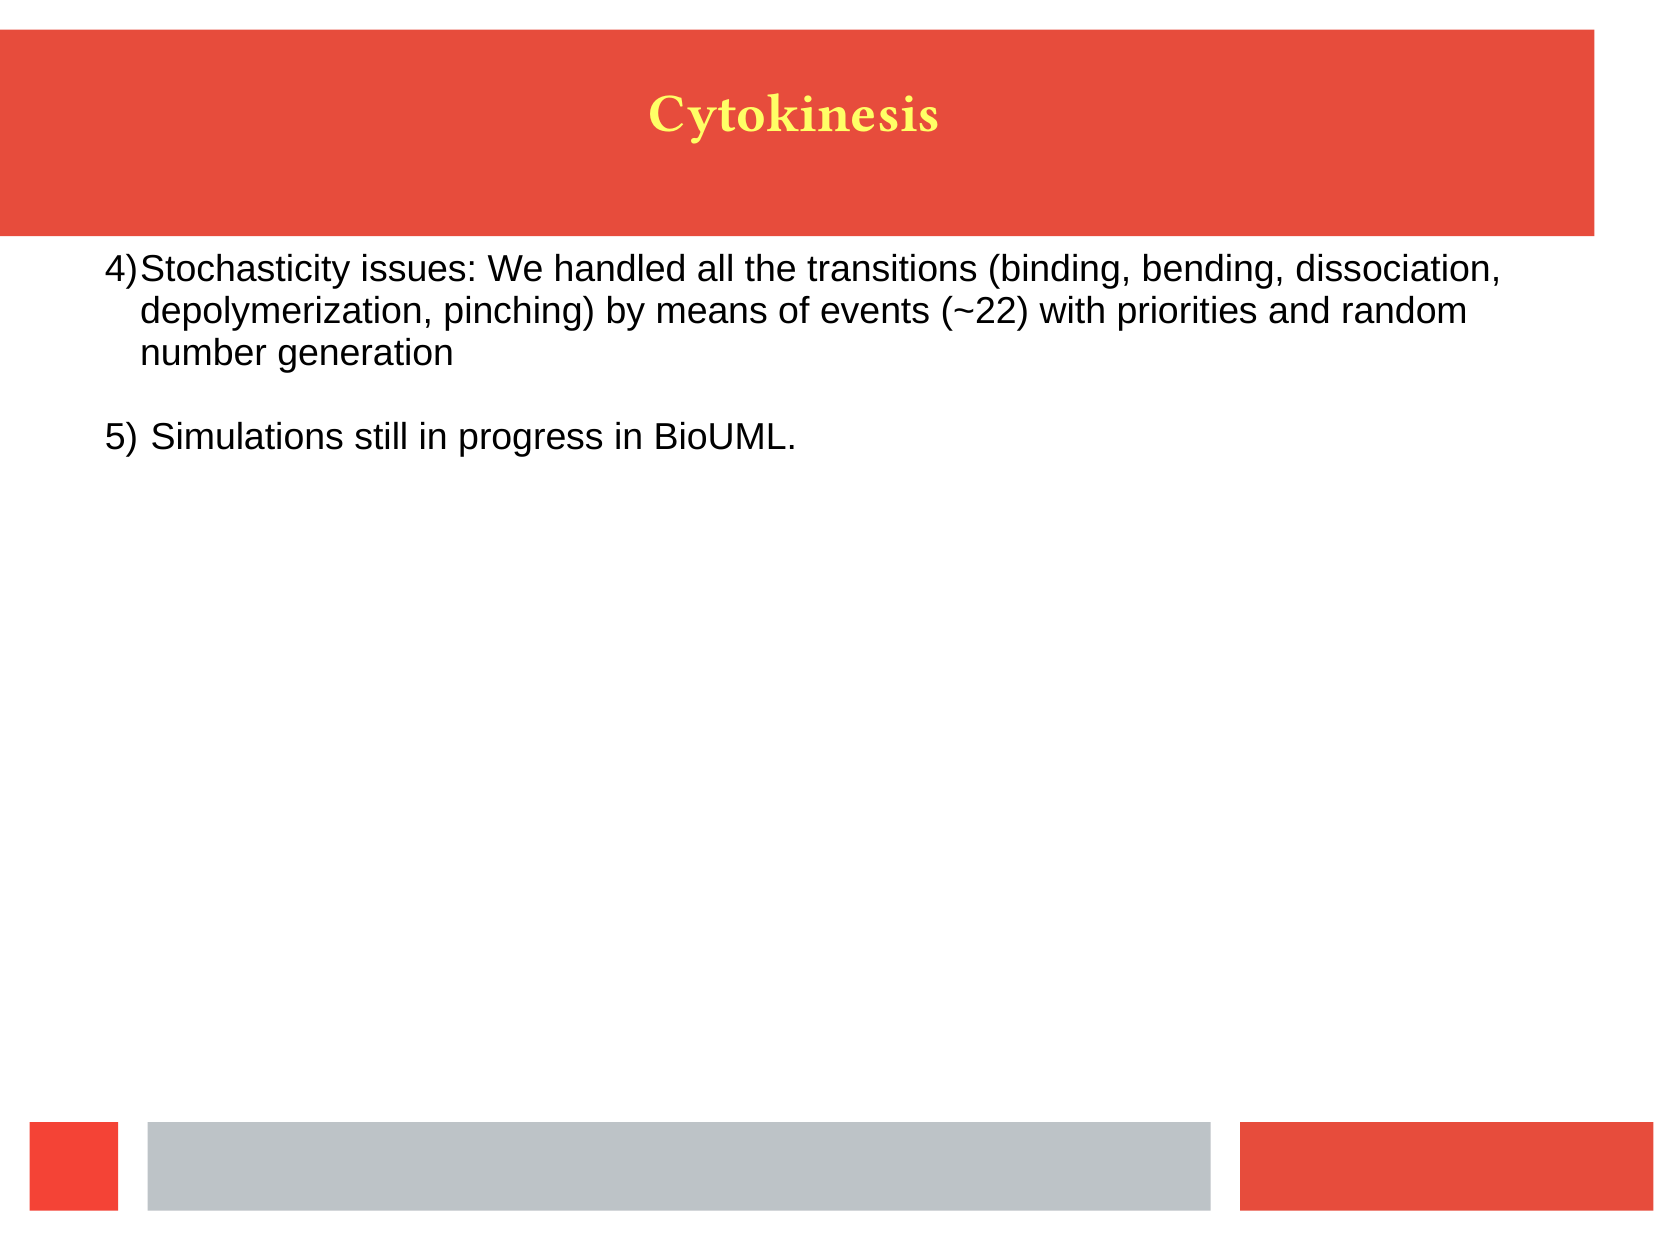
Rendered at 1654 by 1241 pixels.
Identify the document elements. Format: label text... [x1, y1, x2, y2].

text_box Stochasticity issues: We handled all the transitions (binding, bending, dissociation, depolymerization, pinching) by means of events (~22) with priorities and random number generation Simulations still in progress in BioUML. [90, 240, 1561, 507]
text_box Cytokinesis [195, 75, 1396, 240]
